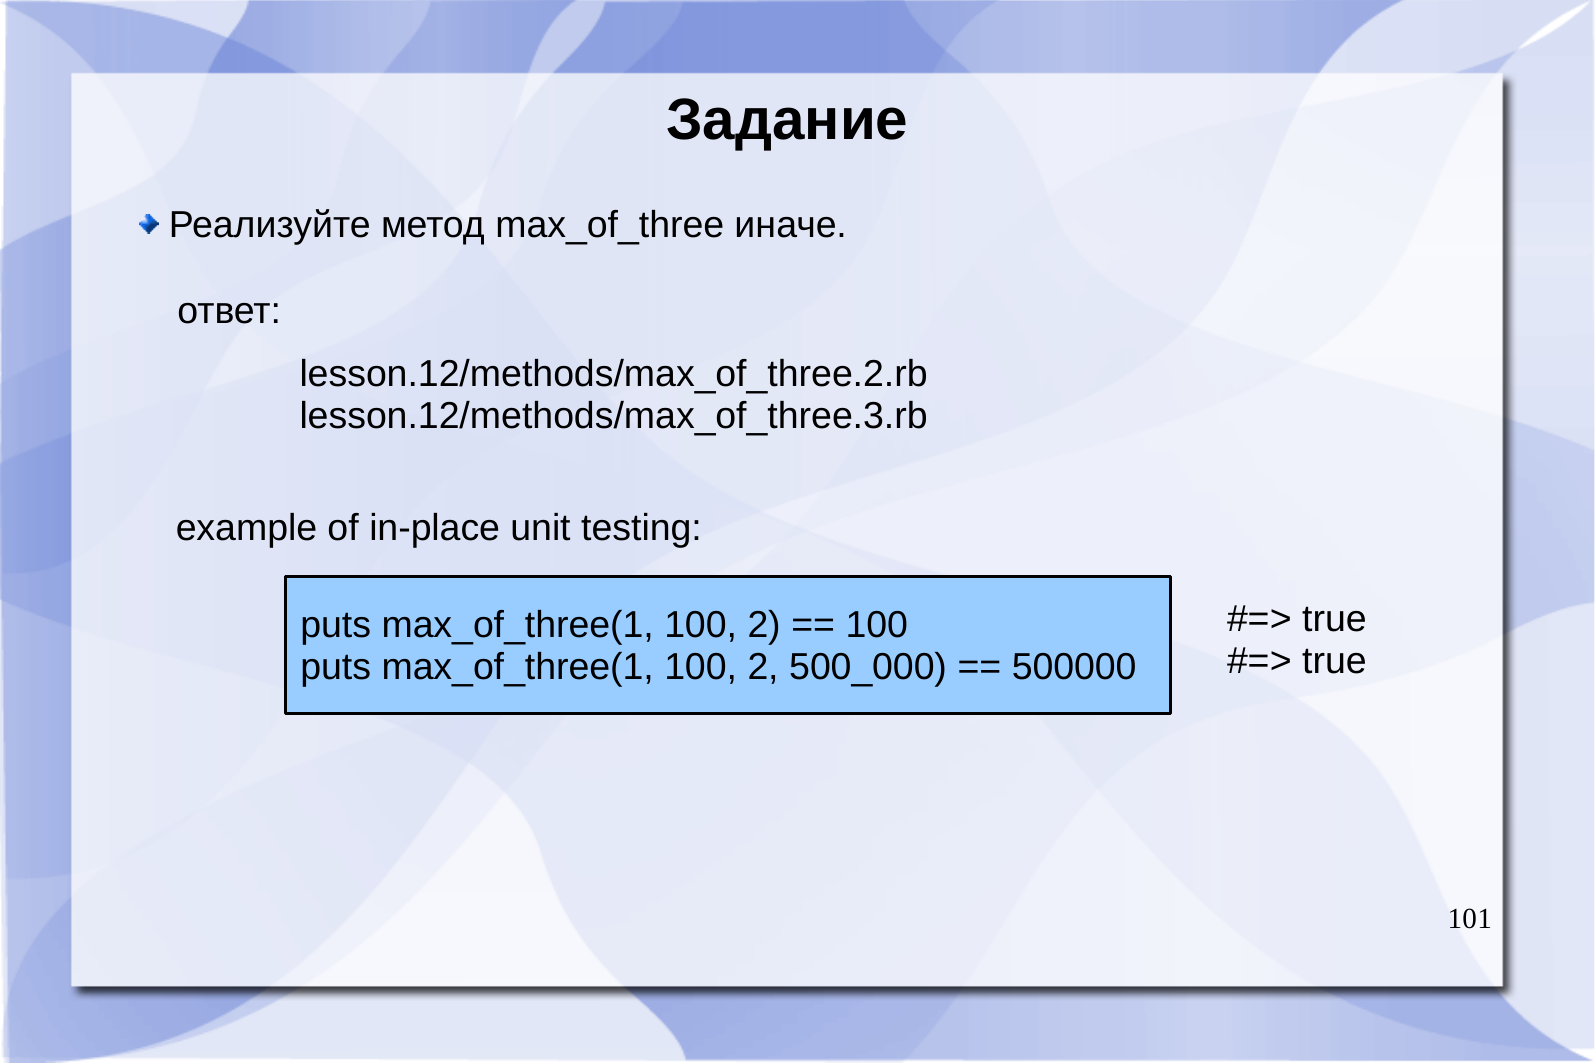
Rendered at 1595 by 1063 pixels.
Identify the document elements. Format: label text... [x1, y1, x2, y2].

text_box Реализуйте метод max_of_three иначе. [124, 195, 863, 253]
text_box #=> true #=> true [1212, 590, 1382, 690]
text_box ответ: [162, 281, 297, 339]
text_box puts max_of_three(1, 100, 2) == 100 puts max_of_three(1, 100, 2, 500_000) == 500000 [285, 576, 1171, 714]
text_box example of in-place unit testing: [161, 499, 718, 556]
picture [0, 0, 1595, 1063]
title Задание [75, 75, 1501, 164]
text_box lesson.12/methods/max_of_three.2.rb lesson.12/methods/max_of_three.3.rb [284, 345, 943, 444]
